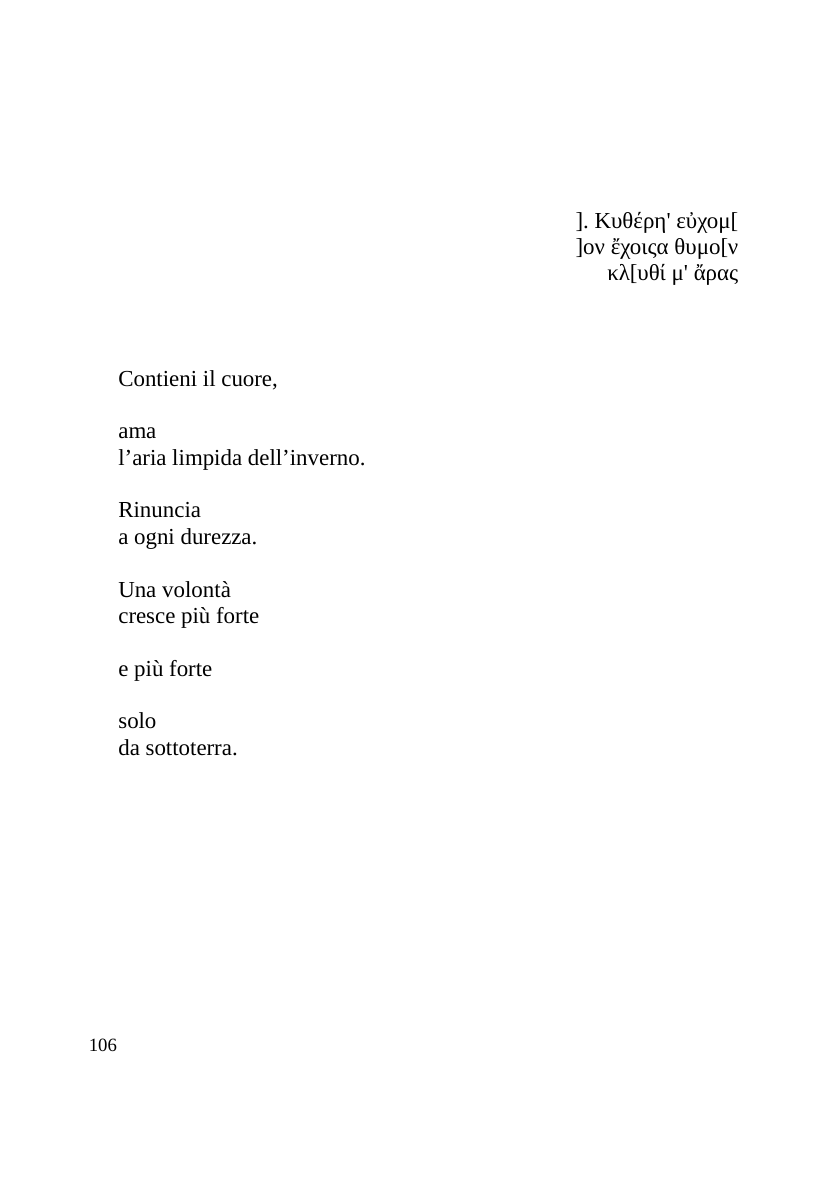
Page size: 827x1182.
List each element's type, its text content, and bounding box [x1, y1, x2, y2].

text ama [88, 417, 738, 444]
text ]ον ἔχοιςα θυμο[ν [88, 233, 738, 259]
text Rinuncia [88, 497, 738, 523]
text κλ[υθί μ' ἄρας [88, 259, 738, 286]
text Una volontà [88, 576, 738, 602]
text l’aria limpida dell’inverno. [88, 444, 738, 470]
text Contieni il cuore, [88, 365, 738, 391]
text cresce più forte [88, 602, 738, 628]
text e più forte [88, 655, 738, 681]
text ]. Κυθέρη' εὐχομ[ [88, 207, 738, 233]
text da sottoterra. [88, 734, 738, 760]
text a ogni durezza. [88, 523, 738, 549]
text solo [88, 707, 738, 734]
